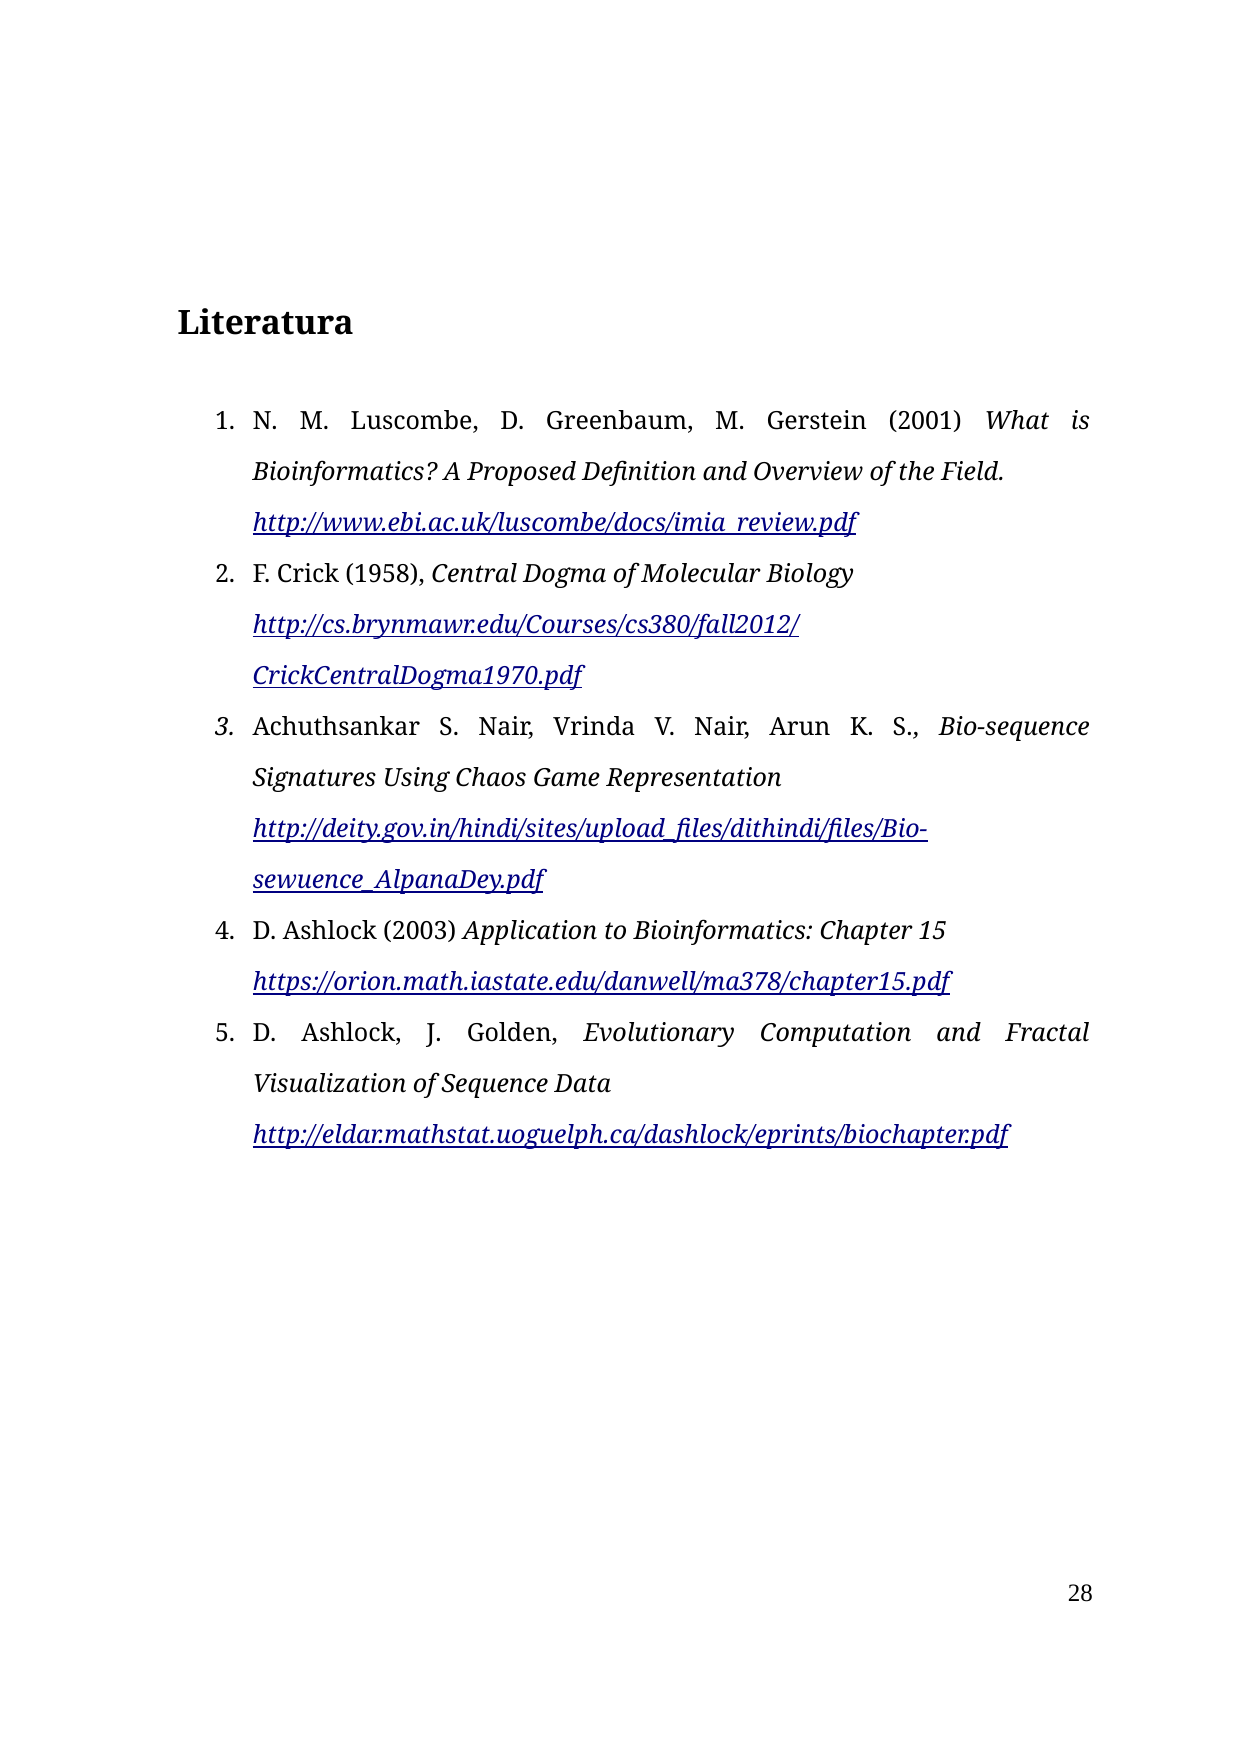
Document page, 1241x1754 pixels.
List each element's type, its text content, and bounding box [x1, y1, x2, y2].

list Achuthsankar S. Nair, Vrinda V. Nair, Arun K. S., Bio-sequence Signatures Using Chaos Game Representation [215, 709, 1093, 794]
list D. Ashlock, J. Golden, Evolutionary Computation and Fractal Visualization of Sequence Data [215, 1015, 1093, 1100]
list http://cs.brynmawr.edu/Courses/cs380/fall2012/CrickCentralDogma1970.pdf [215, 607, 1093, 692]
list http://eldar.mathstat.uoguelph.ca/dashlock/eprints/biochapter.pdf [215, 1117, 1093, 1151]
list N. M. Luscombe, D. Greenbaum, M. Gerstein (2001) What is Bioinformatics? A Proposed Definition and Overview of the Field. [215, 403, 1093, 488]
list D. Ashlock (2003) Application to Bioinformatics: Chapter 15 [215, 913, 1093, 947]
subtitle Literatura [177, 299, 1093, 344]
list https://orion.math.iastate.edu/danwell/ma378/chapter15.pdf [215, 964, 1093, 998]
list http://deity.gov.in/hindi/sites/upload_files/dithindi/files/Bio-sewuence_AlpanaDey.pdf [215, 811, 1093, 896]
list F. Crick (1958), Central Dogma of Molecular Biology [215, 556, 1093, 590]
list http://www.ebi.ac.uk/luscombe/docs/imia_review.pdf [215, 505, 1093, 539]
